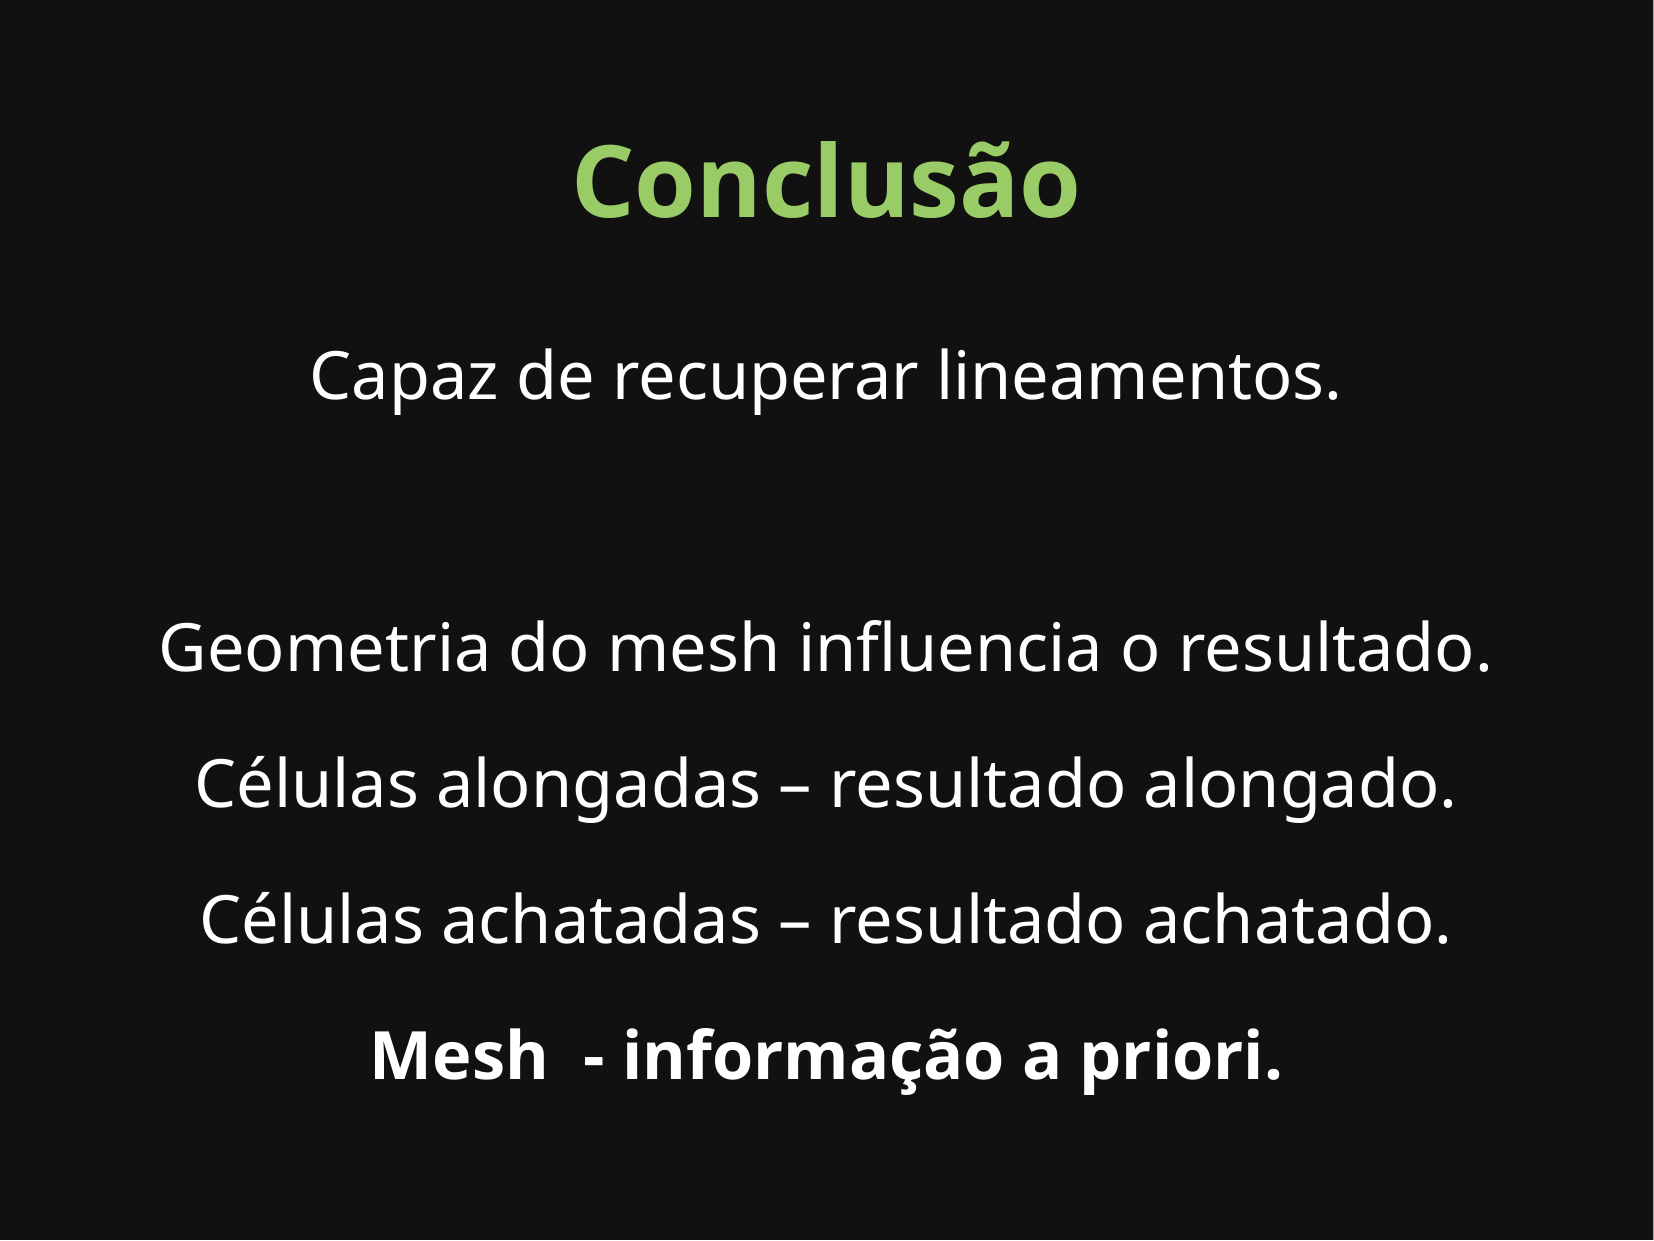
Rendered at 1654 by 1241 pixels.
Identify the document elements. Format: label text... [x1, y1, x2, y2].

text_box Capaz de recuperar lineamentos. Geometria do mesh influencia o resultado. Células alongadas – resultado alongado. Células achatadas – resultado achatado. Mesh - informação a priori. [41, 307, 1613, 1075]
title Conclusão [82, 49, 1571, 307]
